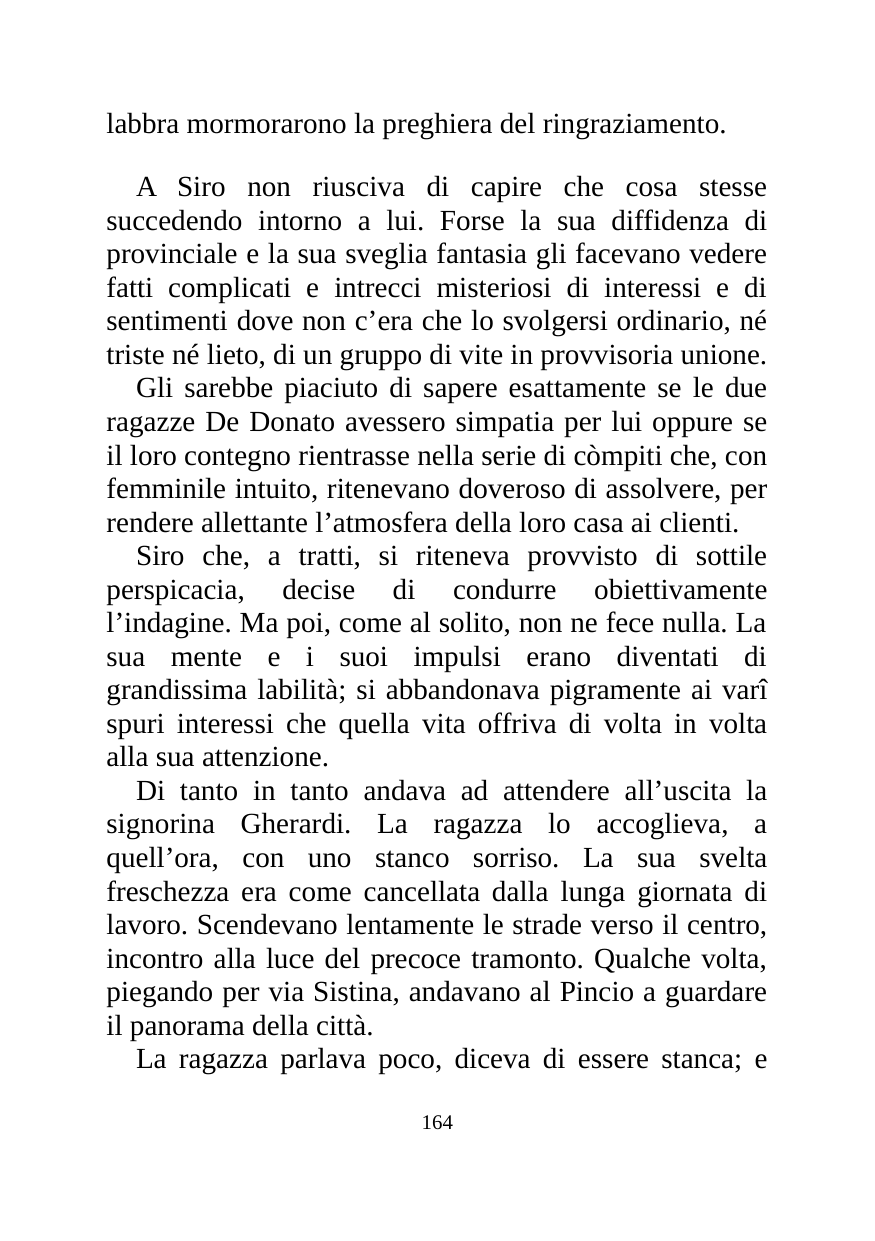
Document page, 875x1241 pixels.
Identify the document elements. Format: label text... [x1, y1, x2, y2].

text La ragazza parlava poco, diceva di essere stanca; e [106, 1041, 768, 1075]
text A Siro non riusciva di capire che cosa stesse succedendo intorno a lui. Forse la sua diffidenza di provinciale e la sua sveglia fantasia gli facevano vedere fatti complicati e intrecci misteriosi di interessi e di sentimenti dove non c’era che lo svolgersi ordinario, né triste né lieto, di un gruppo di vite in provvisoria unione. [106, 169, 768, 371]
text labbra mormorarono la preghiera del ringraziamento. [106, 106, 768, 140]
text Siro che, a tratti, si riteneva provvisto di sottile perspicacia, decise di condurre obiettivamente l’indagine. Ma poi, come al solito, non ne fece nulla. La sua mente e i suoi impulsi erano diventati di grandissima labilità; si abbandonava pigramente ai varî spuri interessi che quella vita offriva di volta in volta alla sua attenzione. [106, 538, 768, 773]
text Di tanto in tanto andava ad attendere all’uscita la signorina Gherardi. La ragazza lo accoglieva, a quell’ora, con uno stanco sorriso. La sua svelta freschezza era come cancellata dalla lunga giornata di lavoro. Scendevano lentamente le strade verso il centro, incontro alla luce del precoce tramonto. Qualche volta, piegando per via Sistina, andavano al Pincio a guardare il panorama della città. [106, 773, 768, 1041]
text Gli sarebbe piaciuto di sapere esattamente se le due ragazze De Donato avessero simpatia per lui oppure se il loro contegno rientrasse nella serie di còmpiti che, con femminile intuito, ritenevano doveroso di assolvere, per rendere allettante l’atmosfera della loro casa ai clienti. [106, 371, 768, 538]
